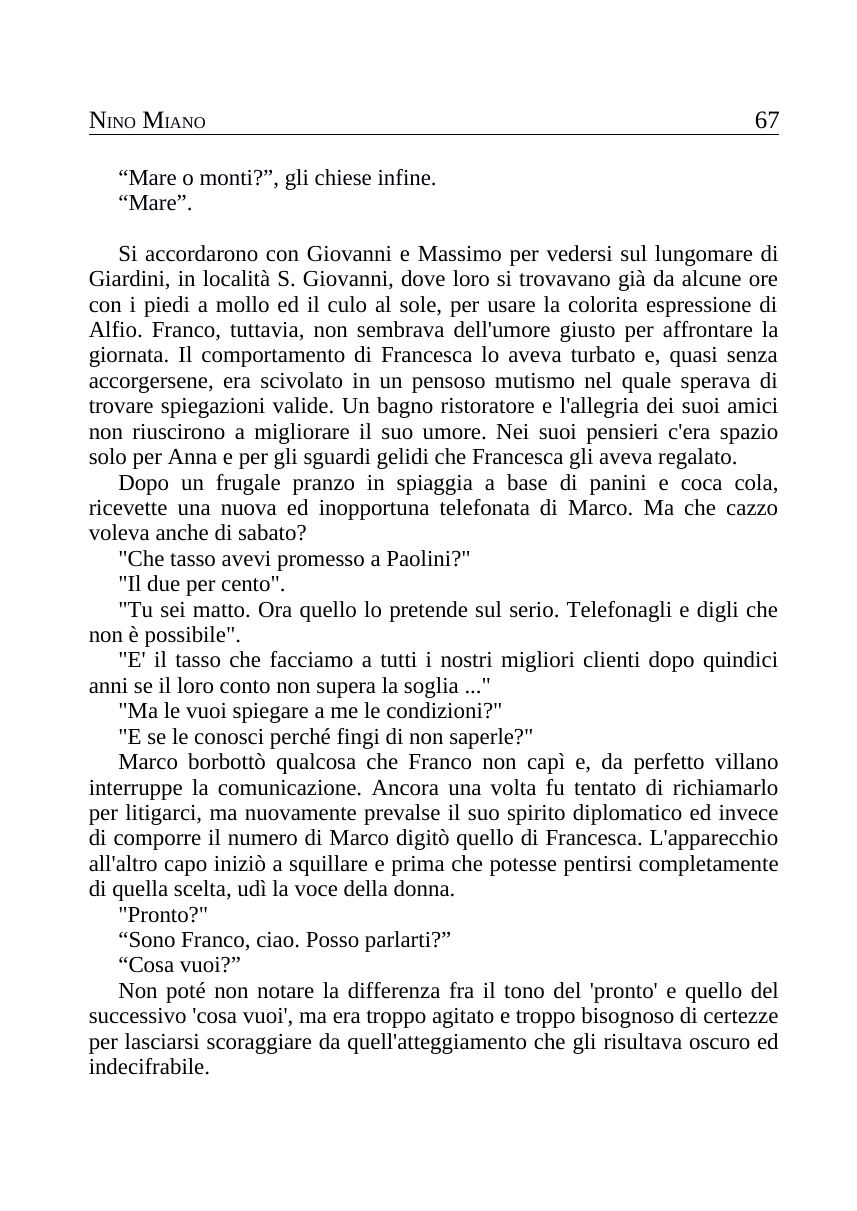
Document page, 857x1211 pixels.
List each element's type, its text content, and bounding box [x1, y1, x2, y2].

text "Ma le vuoi spiegare a me le condizioni?" [88, 698, 779, 724]
text Marco borbottò qualcosa che Franco non capì e, da perfetto villano interruppe la comunicazione. Ancora una volta fu tentato di richiamarlo per litigarci, ma nuovamente prevalse il suo spirito diplomatico ed invece di comporre il numero di Marco digitò quello di Francesca. L'apparecchio all'altro capo iniziò a squillare e prima che potesse pentirsi completamente di quella scelta, udì la voce della donna. [88, 749, 779, 902]
text "Il due per cento". [88, 571, 779, 597]
text Dopo un frugale pranzo in spiaggia a base di panini e coca cola, ricevette una nuova ed inopportuna telefonata di Marco. Ma che cazzo voleva anche di sabato? [88, 469, 779, 546]
text “Cosa vuoi?” [88, 952, 779, 978]
text "Tu sei matto. Ora quello lo pretende sul serio. Telefonagli e digli che non è possibile". [88, 597, 779, 647]
text "E se le conosci perché fingi di non saperle?" [88, 724, 779, 749]
text "E' il tasso che facciamo a tutti i nostri migliori clienti dopo quindici anni se il loro conto non supera la soglia ..." [88, 647, 779, 698]
text "Che tasso avevi promesso a Paolini?" [88, 546, 779, 571]
text “Mare o monti?”, gli chiese infine. [88, 164, 779, 190]
text "Pronto?" [88, 902, 779, 927]
text Non poté non notare la differenza fra il tono del 'pronto' e quello del successivo 'cosa vuoi', ma era troppo agitato e troppo bisognoso di certezze per lasciarsi scoraggiare da quell'atteggiamento che gli risultava oscuro ed indecifrabile. [88, 978, 779, 1079]
text “Sono Franco, ciao. Posso parlarti?” [88, 927, 779, 952]
text “Mare”. [88, 190, 779, 215]
text Si accordarono con Giovanni e Massimo per vedersi sul lungomare di Giardini, in località S. Giovanni, dove loro si trovavano già da alcune ore con i piedi a mollo ed il culo al sole, per usare la colorita espressione di Alfio. Franco, tuttavia, non sembrava dell'umore giusto per affrontare la giornata. Il comportamento di Francesca lo aveva turbato e, quasi senza accorgersene, era scivolato in un pensoso mutismo nel quale sperava di trovare spiegazioni valide. Un bagno ristoratore e l'allegria dei suoi amici non riuscirono a migliorare il suo umore. Nei suoi pensieri c'era spazio solo per Anna e per gli sguardi gelidi che Francesca gli aveva regalato. [88, 241, 779, 469]
